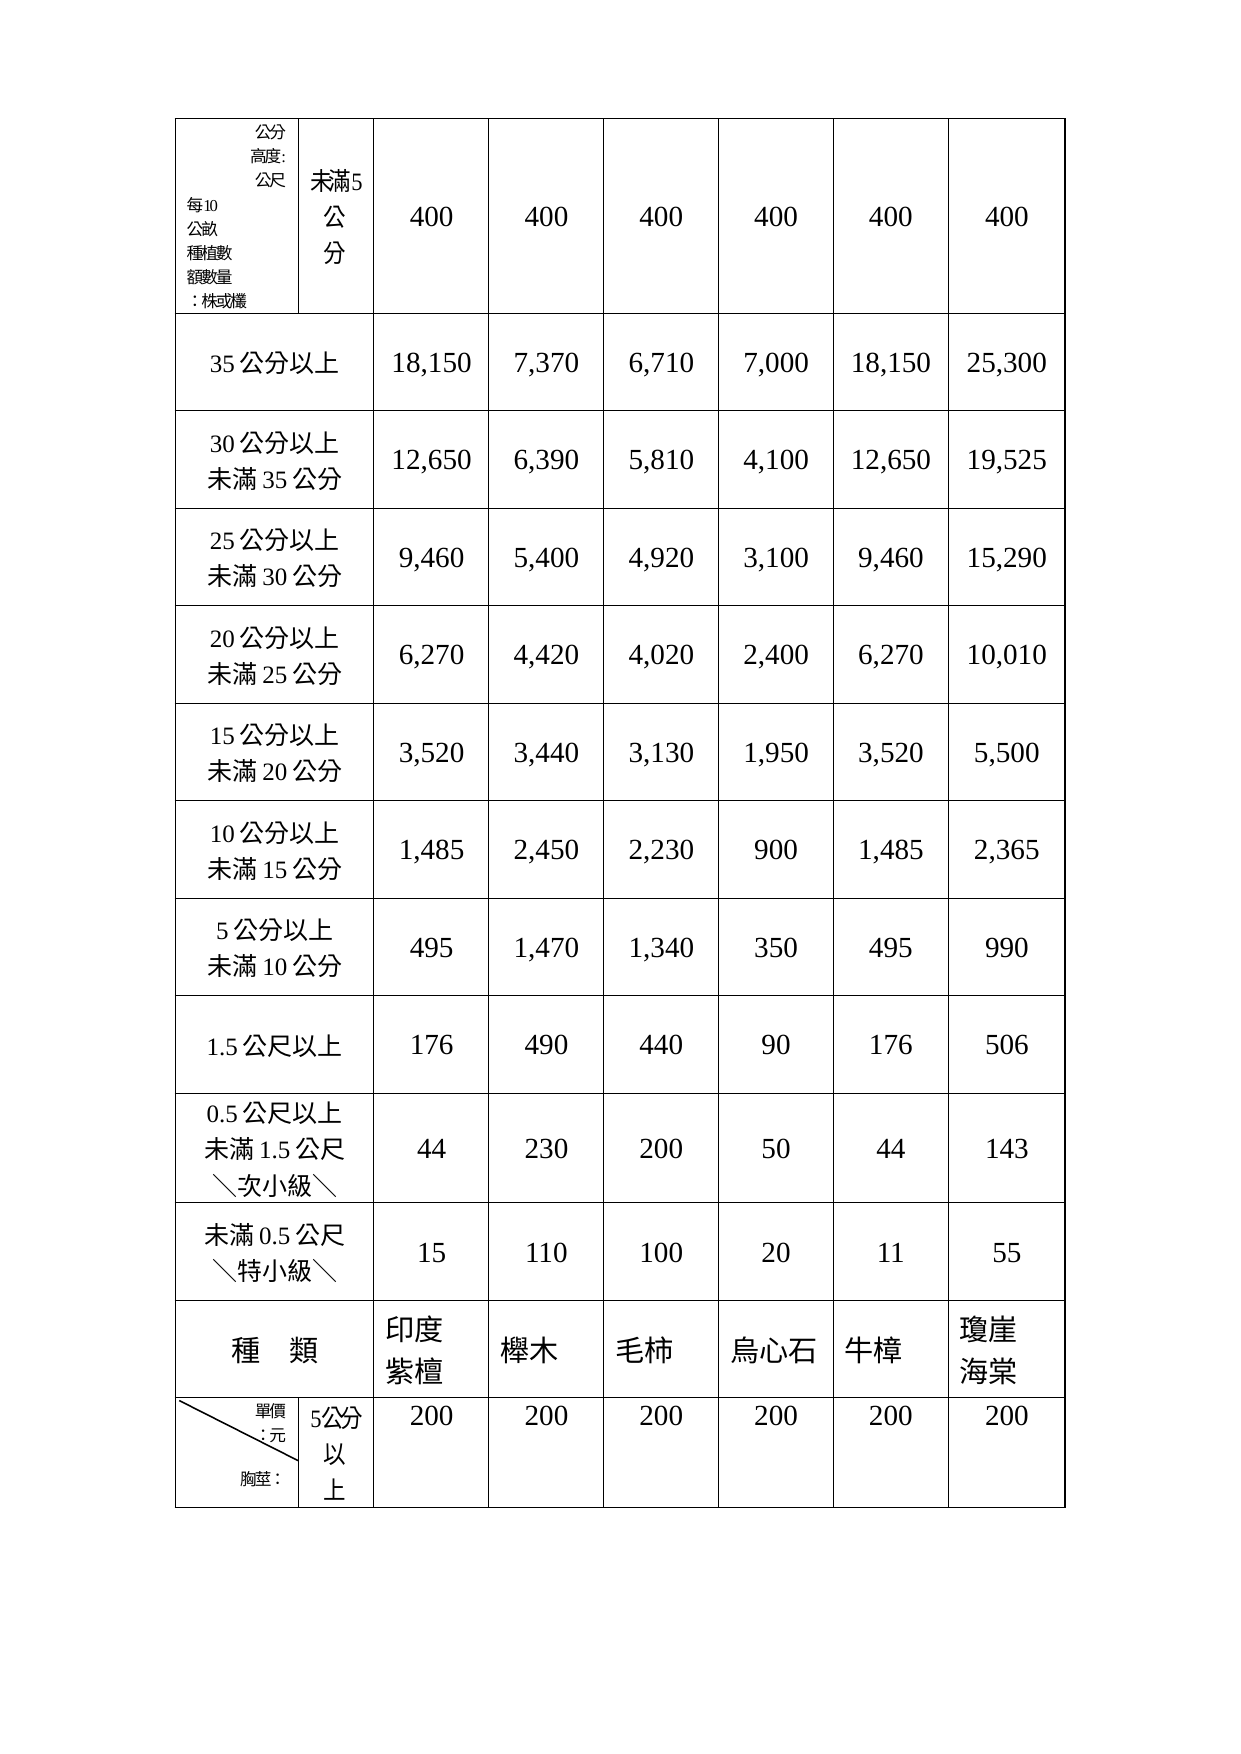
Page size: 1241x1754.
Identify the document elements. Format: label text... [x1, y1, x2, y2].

table_cell 6,710 [604, 314, 718, 410]
table_cell 15 [374, 1203, 488, 1300]
table_cell 9,460 [834, 509, 948, 605]
table_cell 1,950 [719, 704, 833, 800]
table_cell 6,270 [834, 606, 948, 702]
table_cell 990 [949, 899, 1064, 995]
table_cell 506 [949, 996, 1064, 1092]
table_cell 200 [604, 1094, 718, 1202]
table_cell 3,520 [374, 704, 488, 800]
table_cell 5,810 [604, 411, 718, 507]
table_cell 6,390 [489, 411, 603, 507]
table_cell 230 [489, 1094, 603, 1202]
table_cell 50 [719, 1094, 833, 1202]
table_cell 440 [604, 996, 718, 1092]
table_cell 30公分以上 未滿35公分 [176, 411, 373, 507]
table_cell 44 [834, 1094, 948, 1202]
table_cell 公分 高度: 公尺 每10 公畝 種植數 額數量 ：株或欉 [176, 119, 298, 312]
table_cell 3,440 [489, 704, 603, 800]
table_cell 20 [719, 1203, 833, 1300]
table_cell 400 [374, 119, 488, 312]
table_cell 烏心石 [719, 1301, 833, 1397]
table_cell 單價 ：元 胸莖： [176, 1398, 298, 1507]
table_cell 3,130 [604, 704, 718, 800]
table_cell 12,650 [374, 411, 488, 507]
table_cell 2,400 [719, 606, 833, 702]
table_cell 種 類 [176, 1301, 373, 1397]
table_cell 400 [604, 119, 718, 312]
table_cell 176 [374, 996, 488, 1092]
table_cell 25公分以上 未滿30公分 [176, 509, 373, 605]
table_cell 2,450 [489, 801, 603, 897]
table_cell 3,100 [719, 509, 833, 605]
table_cell 2,230 [604, 801, 718, 897]
table_cell 11 [834, 1203, 948, 1300]
table_cell 瓊崖 海棠 [949, 1301, 1064, 1397]
table_cell 1,340 [604, 899, 718, 995]
table_cell 400 [949, 119, 1064, 312]
table_cell 35公分以上 [176, 314, 373, 410]
table_cell 3,520 [834, 704, 948, 800]
table_cell 200 [604, 1398, 718, 1507]
table_cell 200 [949, 1398, 1064, 1507]
table_cell 10公分以上 未滿15公分 [176, 801, 373, 897]
table_cell 毛柿 [604, 1301, 718, 1397]
table_cell 100 [604, 1203, 718, 1300]
table_cell 5,400 [489, 509, 603, 605]
table_cell 19,525 [949, 411, 1064, 507]
table_cell 未滿0.5公尺 ＼特小級＼ [176, 1203, 373, 1300]
table_cell 15,290 [949, 509, 1064, 605]
table_cell 143 [949, 1094, 1064, 1202]
table_cell 9,460 [374, 509, 488, 605]
table_cell 櫸木 [489, 1301, 603, 1397]
table_cell 4,020 [604, 606, 718, 702]
table_cell 18,150 [374, 314, 488, 410]
table_cell 400 [489, 119, 603, 312]
table_cell 200 [489, 1398, 603, 1507]
table_cell 4,100 [719, 411, 833, 507]
table_cell 牛樟 [834, 1301, 948, 1397]
table_cell 12,650 [834, 411, 948, 507]
table_cell 400 [834, 119, 948, 312]
table_cell 6,270 [374, 606, 488, 702]
table_cell 200 [834, 1398, 948, 1507]
table_cell 7,370 [489, 314, 603, 410]
table_cell 0.5公尺以上 未滿1.5公尺 ＼次小級＼ [176, 1094, 373, 1202]
table_cell 55 [949, 1203, 1064, 1300]
table_cell 5公分 以 上 [299, 1398, 373, 1507]
table_cell 90 [719, 996, 833, 1092]
table_cell 2,365 [949, 801, 1064, 897]
table_cell 495 [834, 899, 948, 995]
table_cell 1,485 [834, 801, 948, 897]
table_cell 44 [374, 1094, 488, 1202]
table_cell 495 [374, 899, 488, 995]
table_cell 15公分以上 未滿20公分 [176, 704, 373, 800]
table_cell 20公分以上 未滿25公分 [176, 606, 373, 702]
table_cell 4,420 [489, 606, 603, 702]
table_cell 110 [489, 1203, 603, 1300]
table_cell 200 [374, 1398, 488, 1507]
table_cell 350 [719, 899, 833, 995]
table_cell 18,150 [834, 314, 948, 410]
table_cell 200 [719, 1398, 833, 1507]
table_cell 5公分以上 未滿10公分 [176, 899, 373, 995]
table_cell 176 [834, 996, 948, 1092]
table_cell 5,500 [949, 704, 1064, 800]
table_cell 1,470 [489, 899, 603, 995]
table_cell 900 [719, 801, 833, 897]
table_cell 印度 紫檀 [374, 1301, 488, 1397]
table_cell 25,300 [949, 314, 1064, 410]
table_cell 400 [719, 119, 833, 312]
table_cell 未滿5 公 分 [299, 119, 373, 312]
table_cell 7,000 [719, 314, 833, 410]
table_cell 490 [489, 996, 603, 1092]
table_cell 4,920 [604, 509, 718, 605]
table_cell 1.5公尺以上 [176, 996, 373, 1092]
table_cell 10,010 [949, 606, 1064, 702]
table_cell 1,485 [374, 801, 488, 897]
